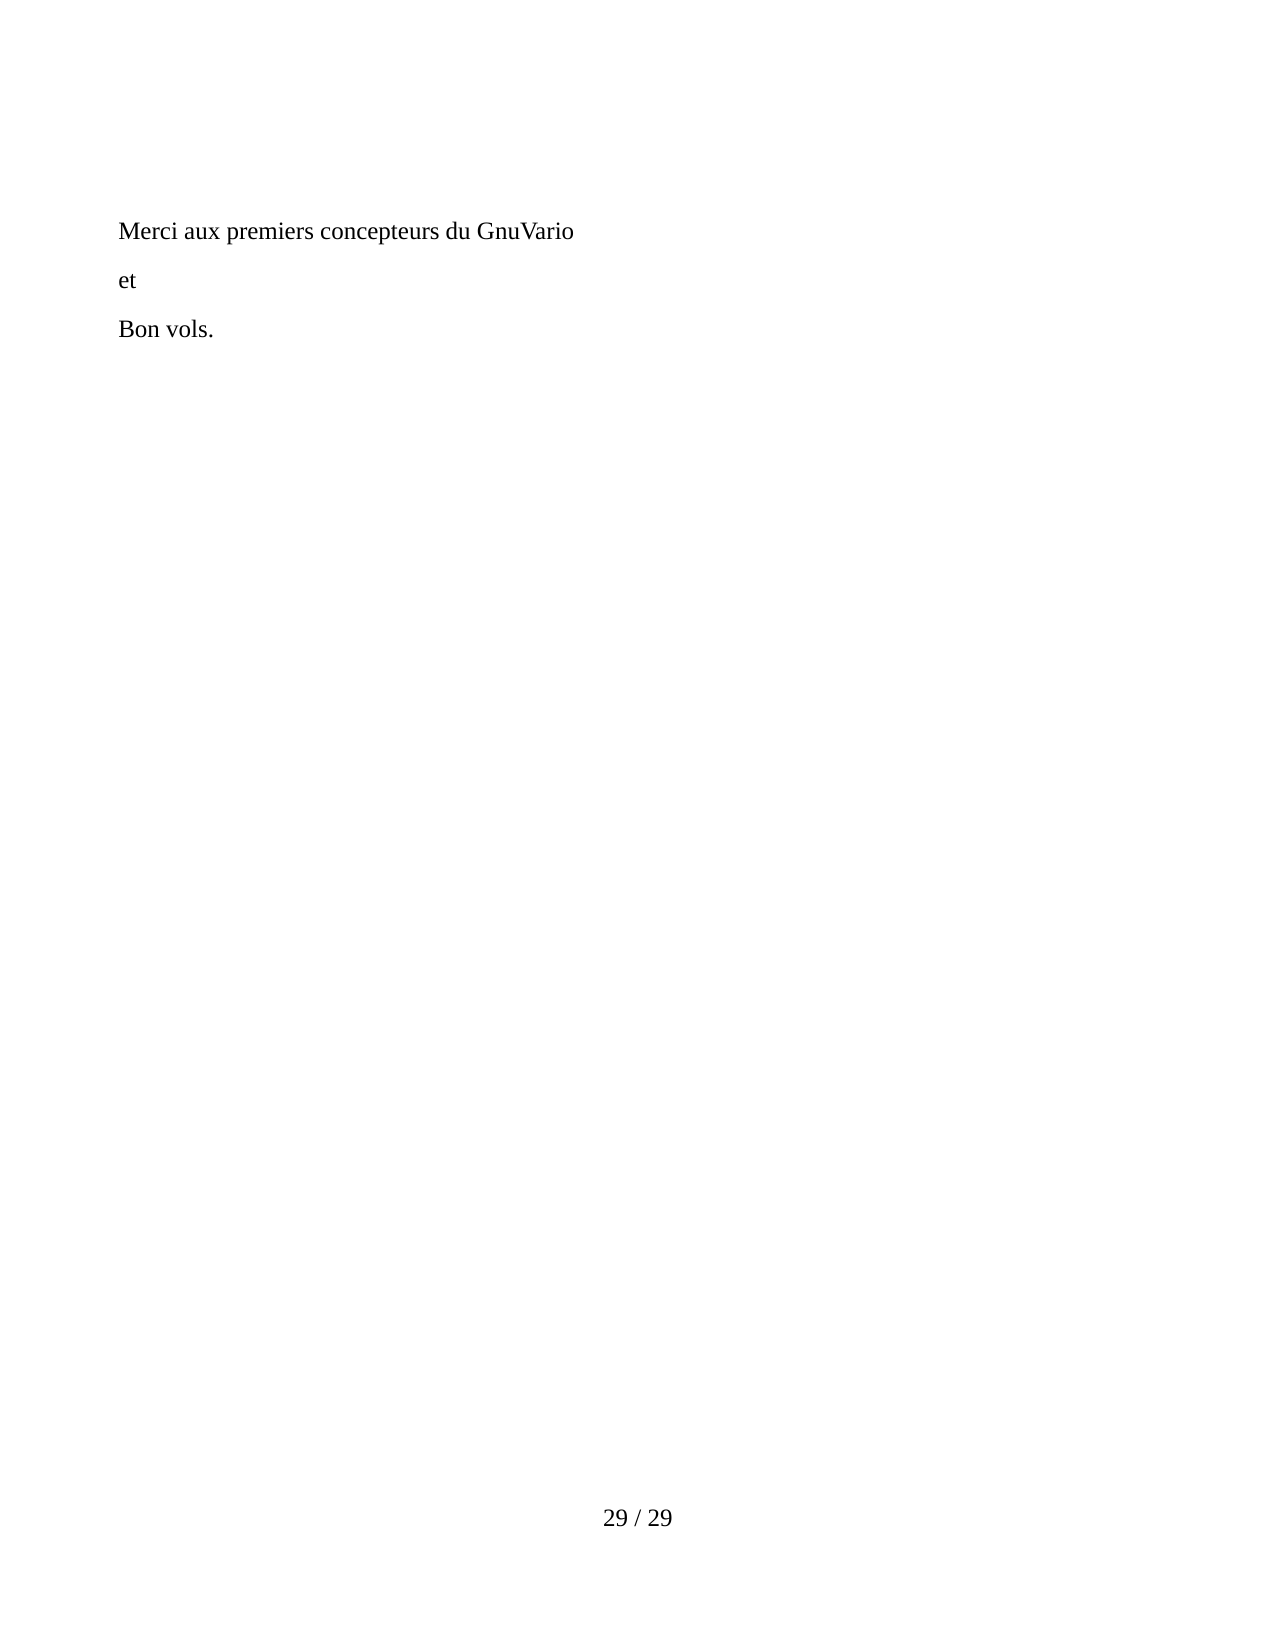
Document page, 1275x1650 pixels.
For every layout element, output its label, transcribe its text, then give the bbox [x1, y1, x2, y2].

text Bon vols. [118, 314, 1157, 343]
text Merci aux premiers concepteurs du GnuVario [118, 216, 1157, 245]
text et [118, 265, 1157, 294]
